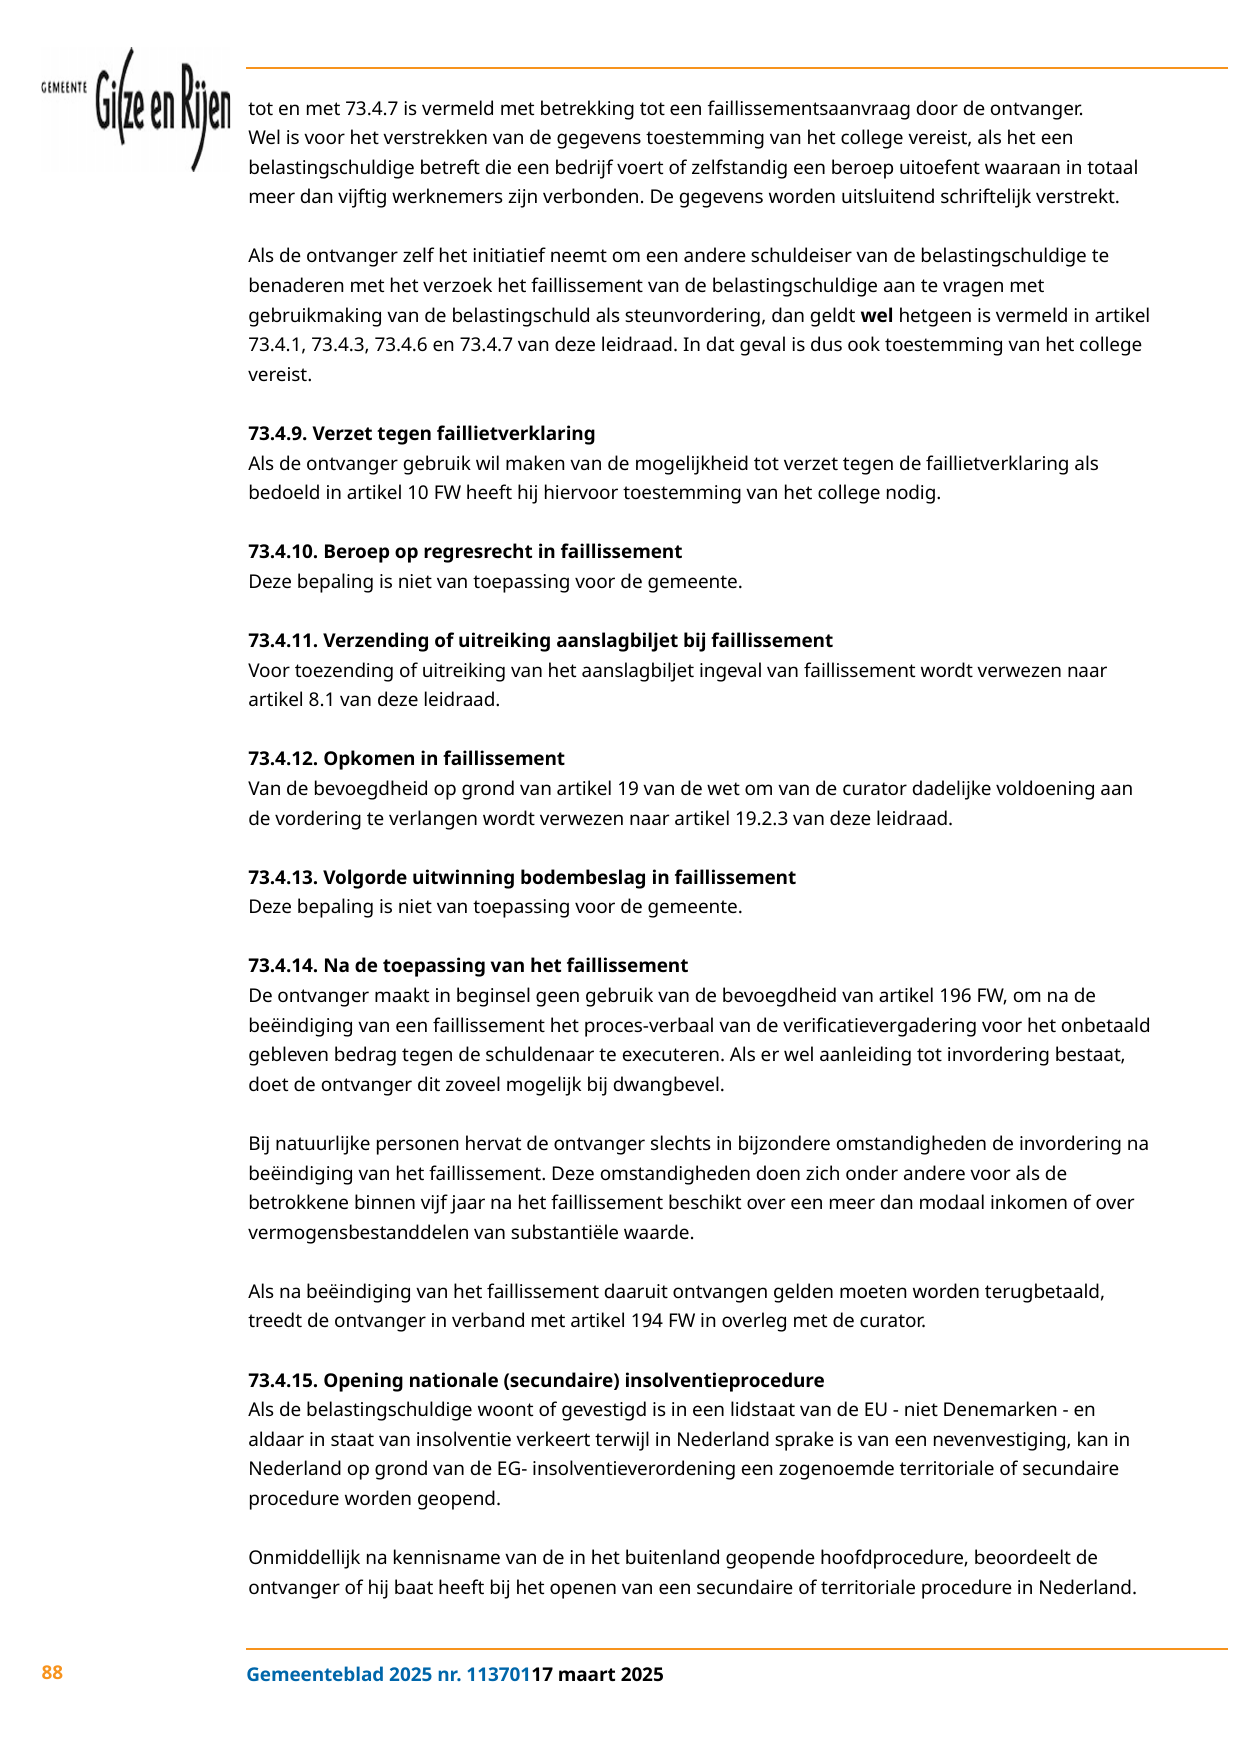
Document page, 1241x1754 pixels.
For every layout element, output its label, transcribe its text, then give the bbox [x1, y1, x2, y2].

text Deze bepaling is niet van toepassing voor de gemeente. [248, 893, 1152, 919]
text 73.4.13. Volgorde uitwinning bodembeslag in faillissement [248, 864, 1152, 890]
text Als de ontvanger gebruik wil maken van de mogelijkheid tot verzet tegen de faillietverklaring als bedoeld in artikel 10 FW heeft hij hiervoor toestemming van het college nodig. [248, 450, 1152, 505]
picture [41, 47, 231, 172]
text Onmiddellijk na kennisname van de in het buitenland geopende hoofdprocedure, beoordeelt de ontvanger of hij baat heeft bij het openen van een secundaire of territoriale procedure in Nederland. [248, 1544, 1152, 1600]
text tot en met 73.4.7 is vermeld met betrekking tot een faillissementsaanvraag door de ontvanger. [248, 95, 1152, 121]
text 73.4.15. Opening nationale (secundaire) insolventieprocedure [248, 1367, 1152, 1393]
text 73.4.11. Verzending of uitreiking aanslagbiljet bij faillissement [248, 627, 1152, 653]
text Als na beëindiging van het faillissement daaruit ontvangen gelden moeten worden terugbetaald, treedt de ontvanger in verband met artikel 194 FW in overleg met de curator. [248, 1278, 1152, 1333]
text 73.4.14. Na de toepassing van het faillissement [248, 953, 1152, 978]
text Als de belastingschuldige woont of gevestigd is in een lidstaat van de EU - niet Denemarken - en aldaar in staat van insolventie verkeert terwijl in Nederland sprake is van een nevenvestiging, kan in Nederland op grond van de EG- insolventieverordening een zogenoemde territoriale of secundaire procedure worden geopend. [248, 1396, 1152, 1511]
text Bij natuurlijke personen hervat de ontvanger slechts in bijzondere omstandigheden de invordering na beëindiging van het faillissement. Deze omstandigheden doen zich onder andere voor als de betrokkene binnen vijf jaar na het faillissement beschikt over een meer dan modaal inkomen of over vermogensbestanddelen van substantiële waarde. [248, 1130, 1152, 1245]
text Wel is voor het verstrekken van de gegevens toestemming van het college vereist, als het een belastingschuldige betreft die een bedrijf voert of zelfstandig een beroep uitoefent waaraan in totaal meer dan vijftig werknemers zijn verbonden. De gegevens worden uitsluitend schriftelijk verstrekt. [248, 124, 1152, 209]
text De ontvanger maakt in beginsel geen gebruik van de bevoegdheid van artikel 196 FW, om na de beëindiging van een faillissement het proces-verbaal van de verificatievergadering voor het onbetaald gebleven bedrag tegen de schuldenaar te executeren. Als er wel aanleiding tot invordering bestaat, doet de ontvanger dit zoveel mogelijk bij dwangbevel. [248, 982, 1152, 1097]
text 73.4.12. Opkomen in faillissement [248, 746, 1152, 771]
text Als de ontvanger zelf het initiatief neemt om een andere schuldeiser van de belastingschuldige te benaderen met het verzoek het faillissement van de belastingschuldige aan te vragen met gebruikmaking van de belastingschuld als steunvordering, dan geldt wel hetgeen is vermeld in artikel 73.4.1, 73.4.3, 73.4.6 en 73.4.7 van deze leidraad. In dat geval is dus ook toestemming van het college vereist. [248, 243, 1152, 387]
text 73.4.9. Verzet tegen faillietverklaring [248, 420, 1152, 446]
text Van de bevoegdheid op grond van artikel 19 van de wet om van de curator dadelijke voldoening aan de vordering te verlangen wordt verwezen naar artikel 19.2.3 van deze leidraad. [248, 775, 1152, 831]
text Voor toezending of uitreiking van het aanslagbiljet ingeval van faillissement wordt verwezen naar artikel 8.1 van deze leidraad. [248, 657, 1152, 712]
text 73.4.10. Beroep op regresrecht in faillissement [248, 538, 1152, 564]
text Deze bepaling is niet van toepassing voor de gemeente. [248, 568, 1152, 594]
